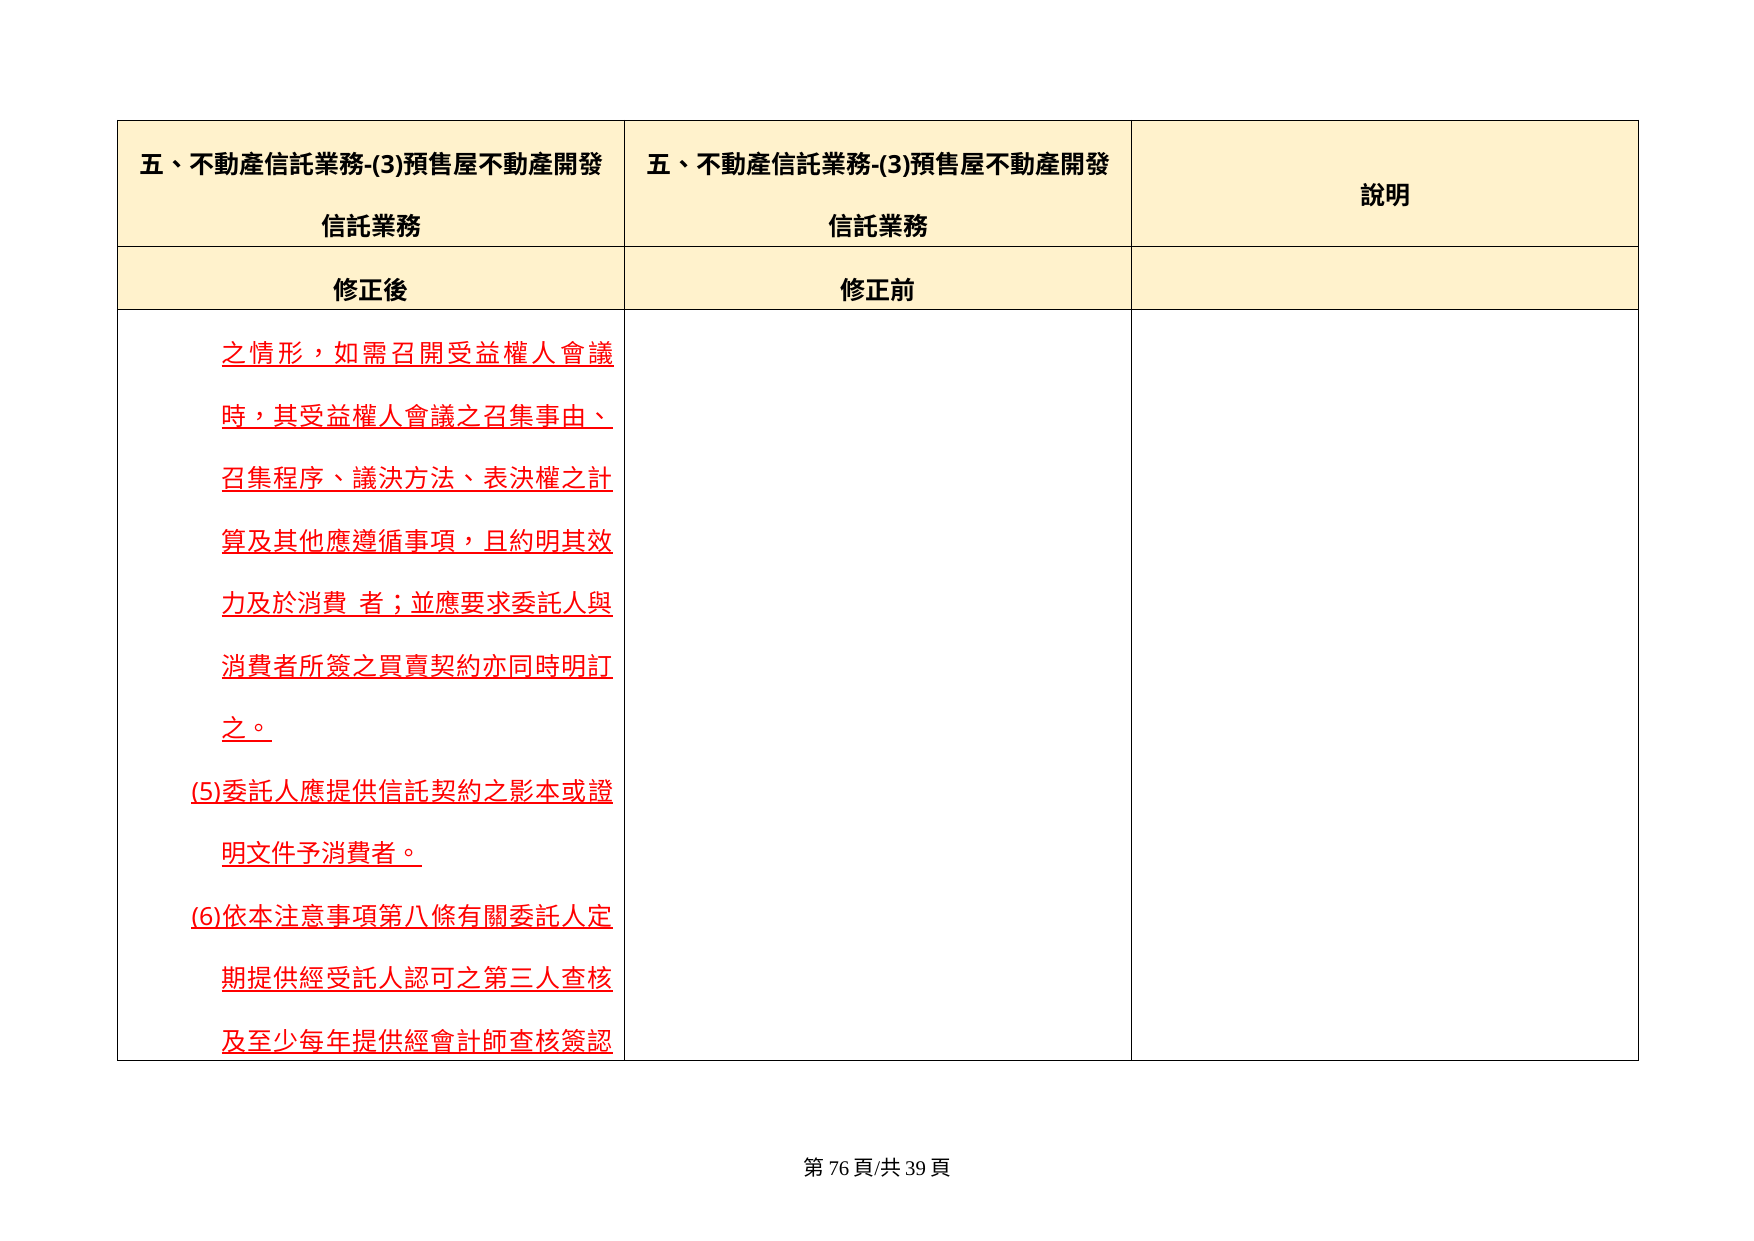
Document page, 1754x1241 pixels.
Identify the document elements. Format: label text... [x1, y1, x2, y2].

table_cell [1132, 247, 1638, 309]
table_cell 之情形，如需召開受益權人會議時，其受益權人會議之召集事由、召集程序、議決方法、表決權之計算及其他應遵循事項，且約明其效力及於消費 者；並應要求委託人與消費者所簽之買賣契約亦同時明訂之。 (5)委託人應提供信託契約之影本或證明文件予消費者。 (6)依本注意事項第八條有關委託人定期提供經受託人認可之第三人查核及至少每年提供經會計師查核簽認 [118, 310, 624, 1060]
table_cell 修正前 [625, 247, 1131, 309]
table_header 說明 [1132, 121, 1638, 246]
table_header 五、不動產信託業務-(3)預售屋不動產開發信託業務 [625, 121, 1131, 246]
table_cell [625, 310, 1131, 1060]
table_cell 修正後 [118, 247, 624, 309]
table_cell [1132, 310, 1638, 1060]
table_header 五、不動產信託業務-(3)預售屋不動產開發信託業務 [118, 121, 624, 246]
